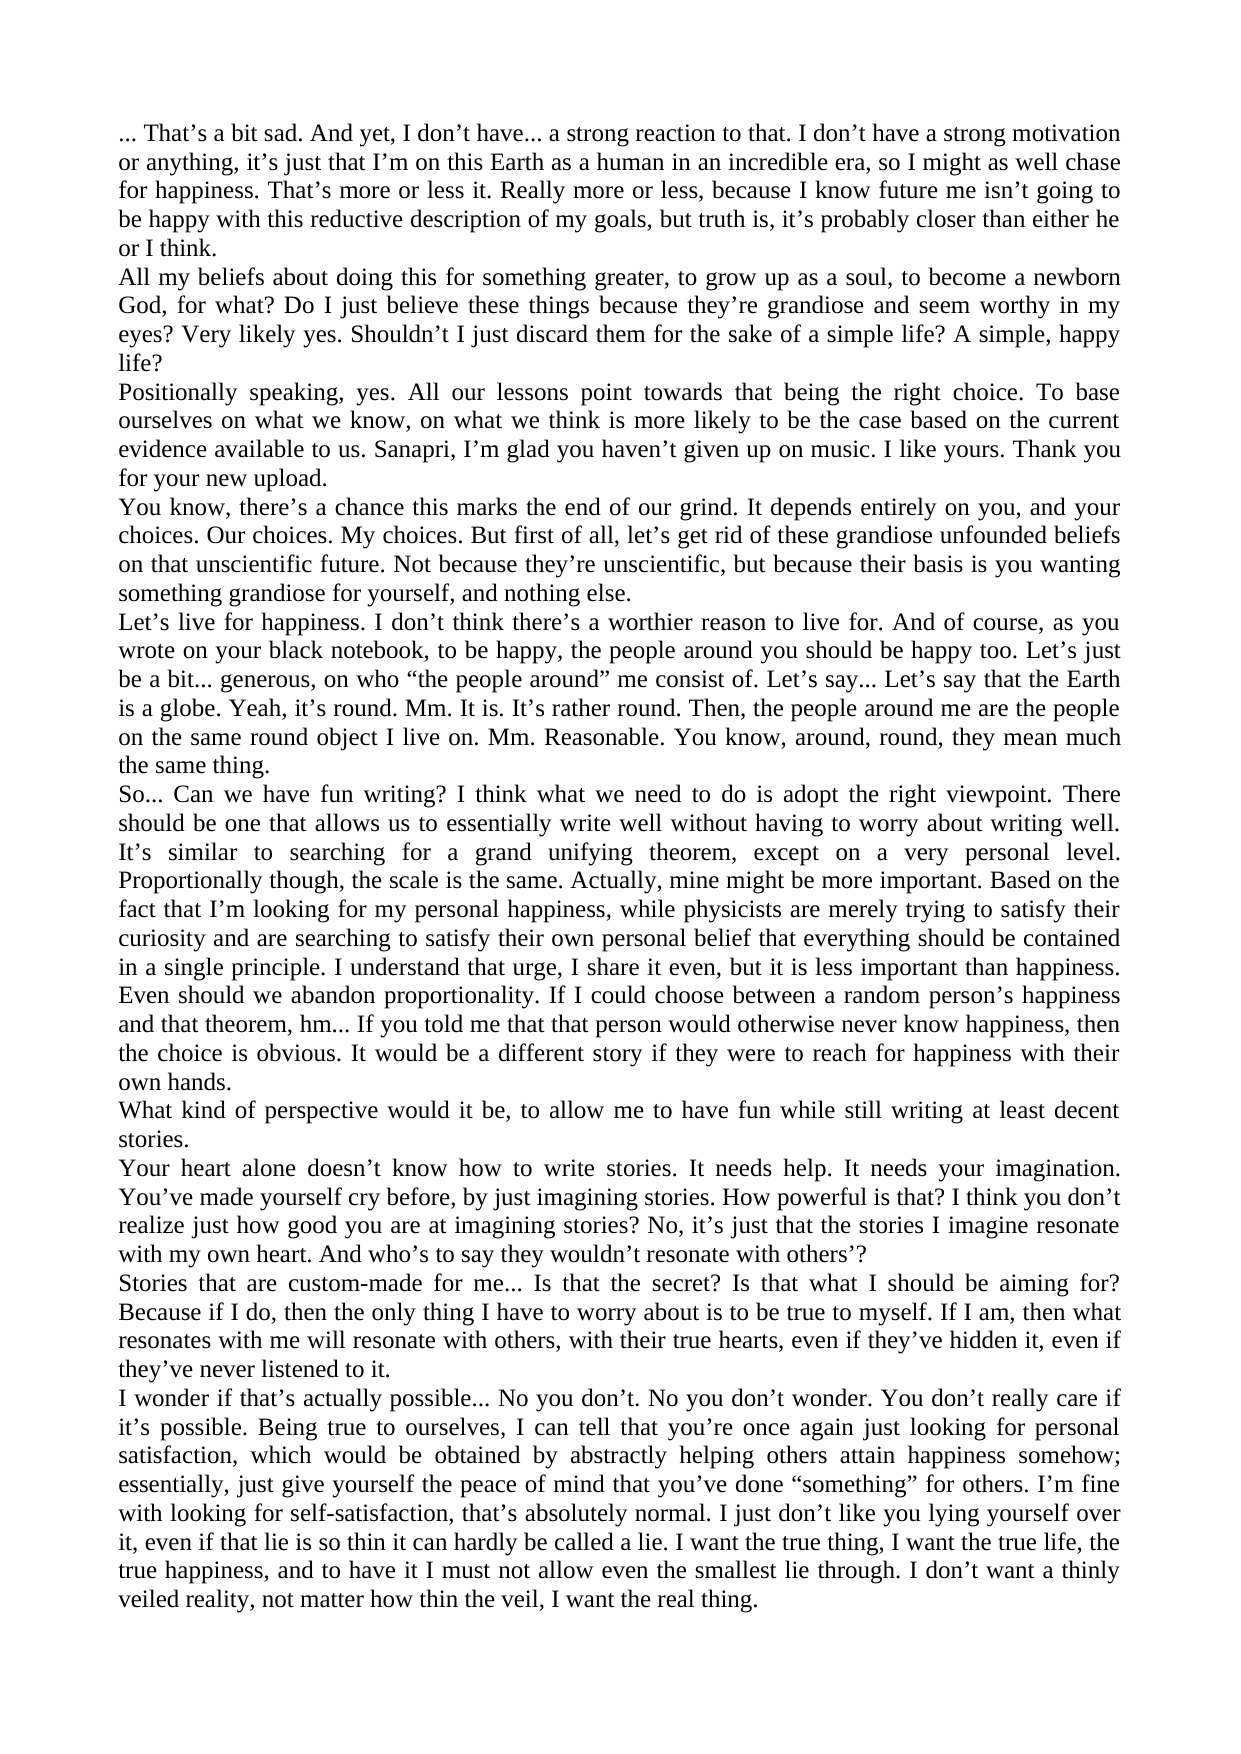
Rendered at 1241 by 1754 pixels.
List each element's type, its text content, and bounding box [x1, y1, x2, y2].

text ... That’s a bit sad. And yet, I don’t have... a strong reaction to that. I don’t have a strong motivation or anything, it’s just that I’m on this Earth as a human in an incredible era, so I might as well chase for happiness. That’s more or less it. Really more or less, because I know future me isn’t going to be happy with this reductive description of my goals, but truth is, it’s probably closer than either he or I think. [118, 118, 1122, 262]
text What kind of perspective would it be, to allow me to have fun while still writing at least decent stories. [118, 1096, 1122, 1153]
text Your heart alone doesn’t know how to write stories. It needs help. It needs your imagination. You’ve made yourself cry before, by just imagining stories. How powerful is that? I think you don’t realize just how good you are at imagining stories? No, it’s just that the stories I imagine resonate with my own heart. And who’s to say they wouldn’t resonate with others’? [118, 1153, 1122, 1268]
text Let’s live for happiness. I don’t think there’s a worthier reason to live for. And of course, as you wrote on your black notebook, to be happy, the people around you should be happy too. Let’s just be a bit... generous, on who “the people around” me consist of. Let’s say... Let’s say that the Earth is a globe. Yeah, it’s round. Mm. It is. It’s rather round. Then, the people around me are the people on the same round object I live on. Mm. Reasonable. You know, around, round, they mean much the same thing. [118, 607, 1122, 779]
text Stories that are custom-made for me... Is that the secret? Is that what I should be aiming for? Because if I do, then the only thing I have to worry about is to be true to myself. If I am, then what resonates with me will resonate with others, with their true hearts, even if they’ve hidden it, even if they’ve never listened to it. [118, 1268, 1122, 1383]
text All my beliefs about doing this for something greater, to grow up as a soul, to become a newborn God, for what? Do I just believe these things because they’re grandiose and seem worthy in my eyes? Very likely yes. Shouldn’t I just discard them for the sake of a simple life? A simple, happy life? [118, 262, 1122, 377]
text I wonder if that’s actually possible... No you don’t. No you don’t wonder. You don’t really care if it’s possible. Being true to ourselves, I can tell that you’re once again just looking for personal satisfaction, which would be obtained by abstractly helping others attain happiness somehow; essentially, just give yourself the peace of mind that you’ve done “something” for others. I’m fine with looking for self-satisfaction, that’s absolutely normal. I just don’t like you lying yourself over it, even if that lie is so thin it can hardly be called a lie. I want the true thing, I want the true life, the true happiness, and to have it I must not allow even the smallest lie through. I don’t want a thinly veiled reality, not matter how thin the veil, I want the real thing. [118, 1383, 1122, 1613]
text So... Can we have fun writing? I think what we need to do is adopt the right viewpoint. There should be one that allows us to essentially write well without having to worry about writing well. It’s similar to searching for a grand unifying theorem, except on a very personal level. Proportionally though, the scale is the same. Actually, mine might be more important. Based on the fact that I’m looking for my personal happiness, while physicists are merely trying to satisfy their curiosity and are searching to satisfy their own personal belief that everything should be contained in a single principle. I understand that urge, I share it even, but it is less important than happiness. Even should we abandon proportionality. If I could choose between a random person’s happiness and that theorem, hm... If you told me that that person would otherwise never know happiness, then the choice is obvious. It would be a different story if they were to reach for happiness with their own hands. [118, 779, 1122, 1096]
text Positionally speaking, yes. All our lessons point towards that being the right choice. To base ourselves on what we know, on what we think is more likely to be the case based on the current evidence available to us. Sanapri, I’m glad you haven’t given up on music. I like yours. Thank you for your new upload. [118, 377, 1122, 492]
text You know, there’s a chance this marks the end of our grind. It depends entirely on you, and your choices. Our choices. My choices. But first of all, let’s get rid of these grandiose unfounded beliefs on that unscientific future. Not because they’re unscientific, but because their basis is you wanting something grandiose for yourself, and nothing else. [118, 492, 1122, 607]
